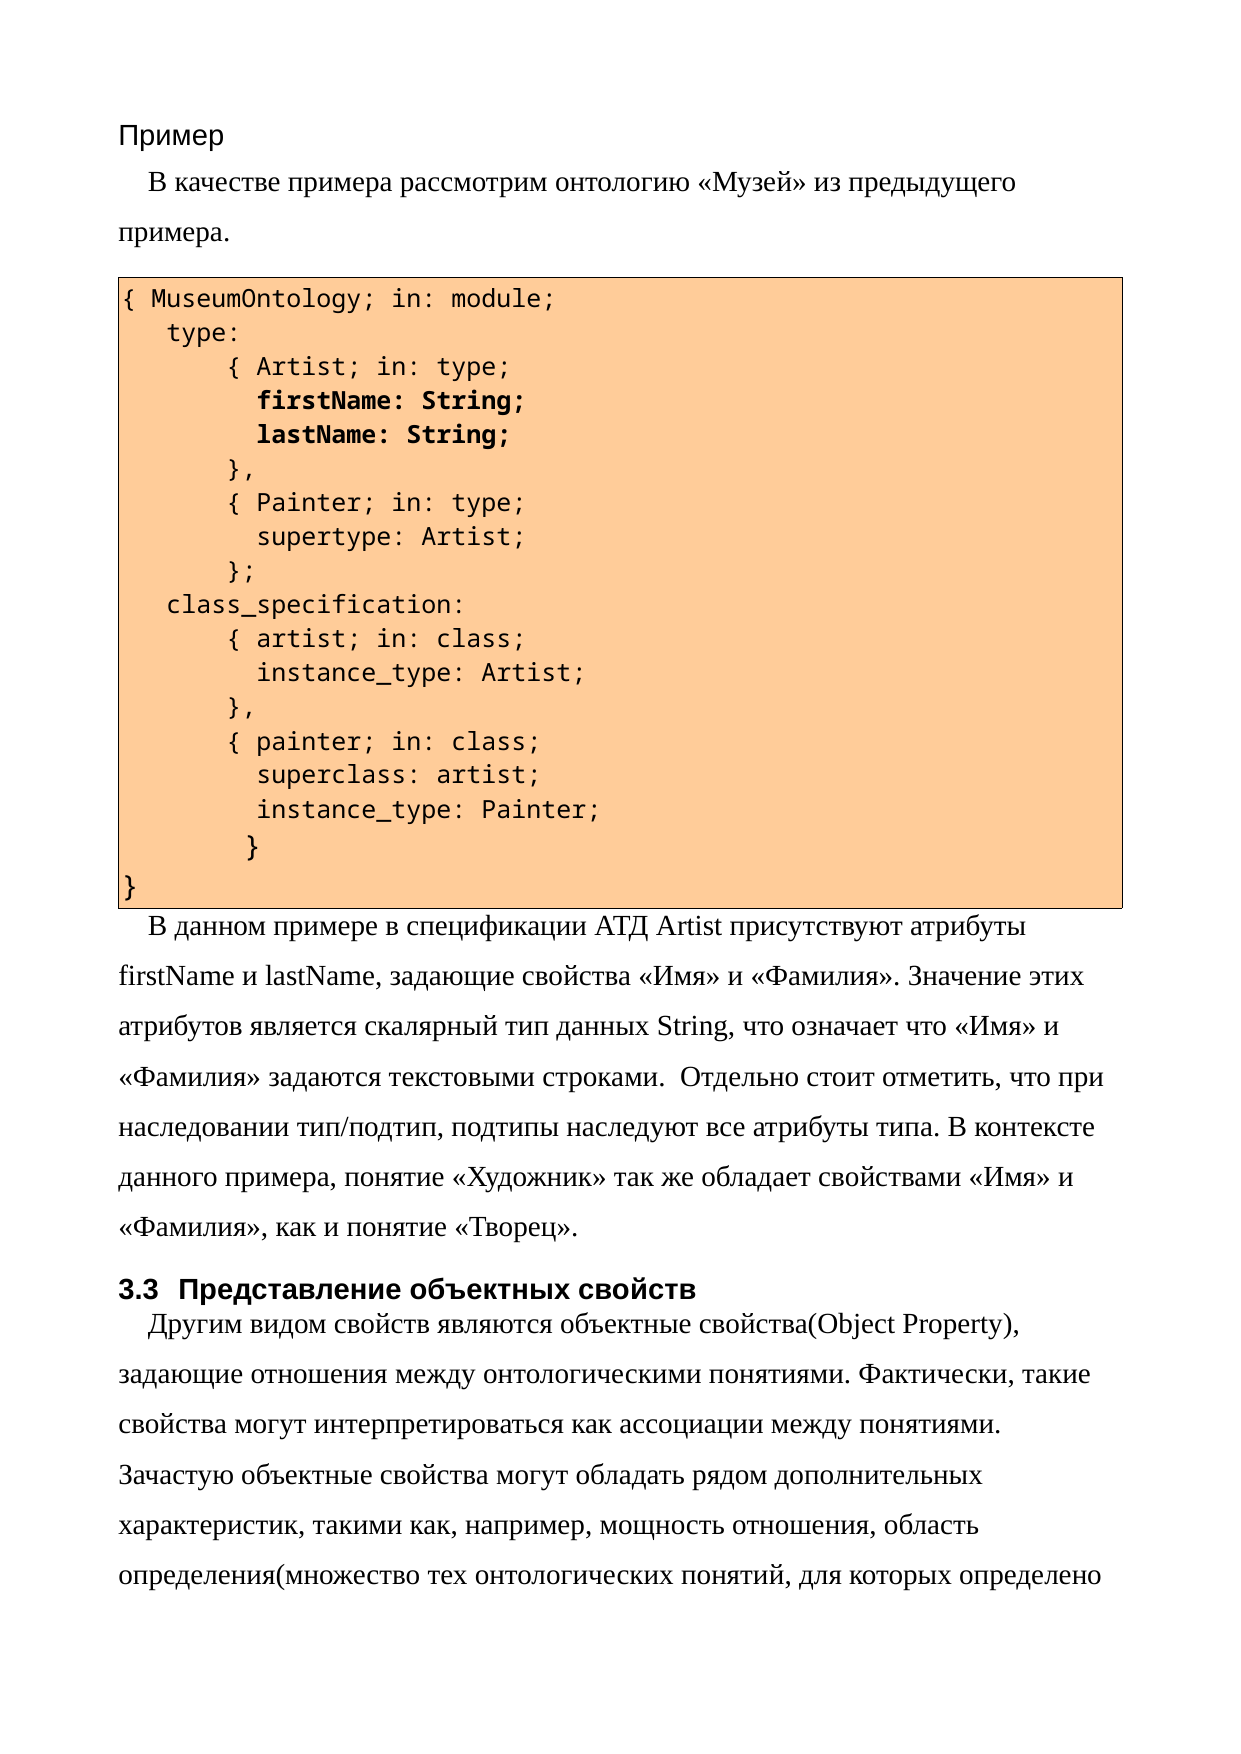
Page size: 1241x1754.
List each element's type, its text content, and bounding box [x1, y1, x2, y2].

text supertype: Artist; [119, 516, 1122, 550]
text { painter; in: class; [119, 720, 1122, 754]
text В данном примере в спецификации АТД Artist присутствуют атрибуты firstName и lastName, задающие свойства «Имя» и «Фамилия». Значение этих атрибутов является скалярный тип данных String, что означает что «Имя» и «Фамилия» задаются текстовыми строками. Отдельно стоит отметить, что при наследовании тип/подтип, подтипы наследуют все атрибуты типа. В контексте данного примера, понятие «Художник» так же обладает свойствами «Имя» и «Фамилия», как и понятие «Творец». [118, 909, 1122, 1243]
text lastName: String; [119, 413, 1122, 448]
text instance_type: Painter; [119, 788, 1122, 822]
text В качестве примера рассмотрим онтологию «Музей» из предыдущего примера. [118, 164, 1122, 248]
text { Artist; in: type; [119, 345, 1122, 379]
text { artist; in: class; [119, 618, 1122, 652]
subtitle Представление объектных свойств [118, 1272, 1122, 1306]
text instance_type: Artist; [119, 652, 1122, 686]
text } } [119, 822, 1122, 908]
text superclass: artist; [119, 754, 1122, 788]
text class_specification: [119, 584, 1122, 618]
text type: [119, 311, 1122, 345]
title Пример [118, 118, 1122, 152]
text }; [119, 550, 1122, 584]
text }, [119, 448, 1122, 482]
text { MuseumOntology; in: module; [119, 278, 1122, 311]
text firstName: String; [119, 379, 1122, 413]
text { Painter; in: type; [119, 482, 1122, 516]
text }, [119, 686, 1122, 720]
text Другим видом свойств являются объектные свойства(Object Property), задающие отношения между онтологическими понятиями. Фактически, такие свойства могут интерпретироваться как ассоциации между понятиями. Зачастую объектные свойства могут обладать рядом дополнительных характеристик, такими как, например, мощность отношения, область определения(множество тех онтологических понятий, для которых определено [118, 1306, 1122, 1591]
